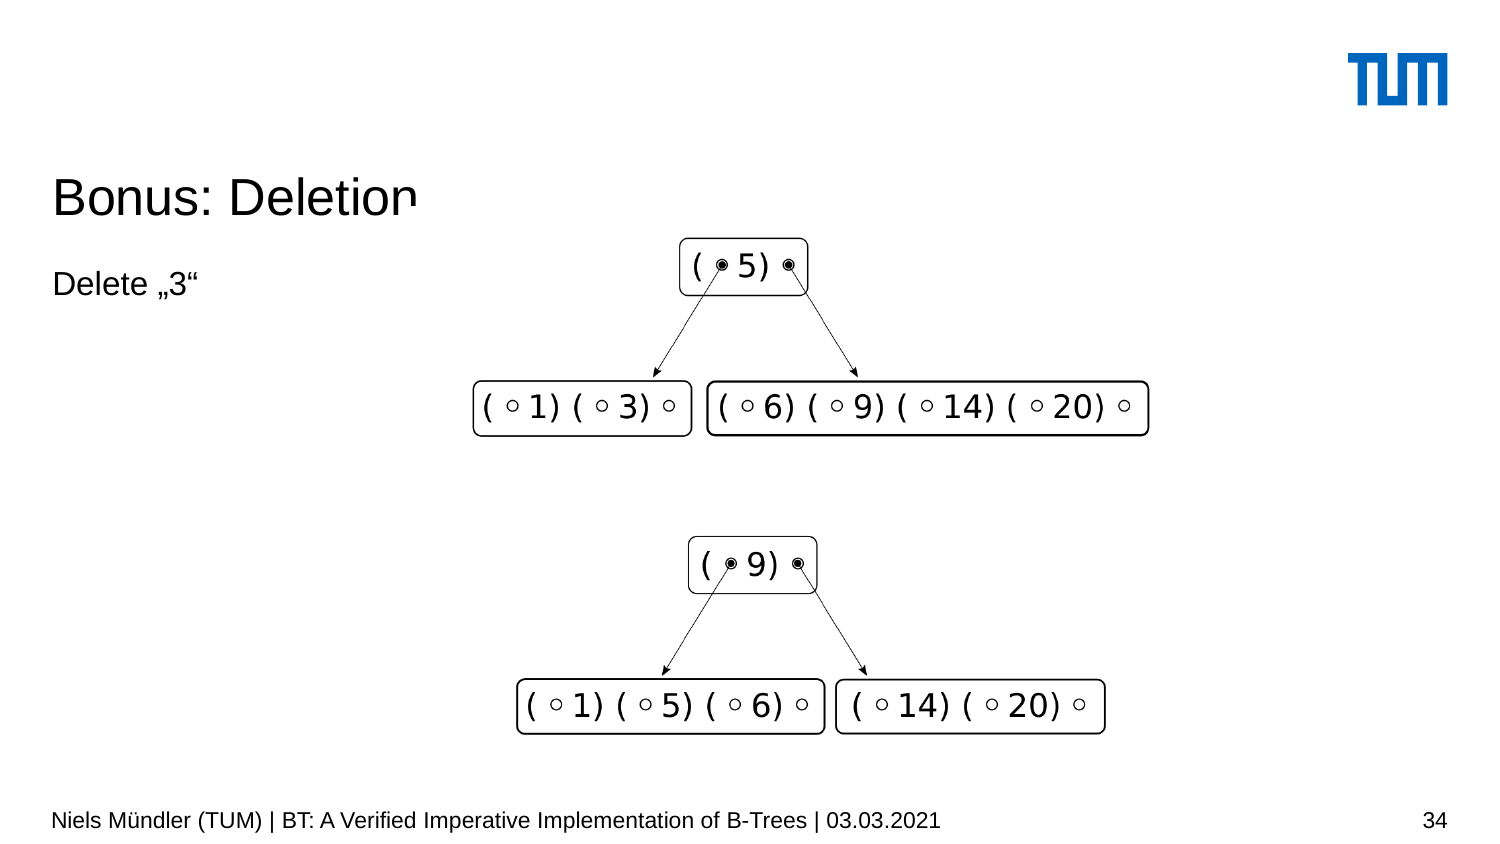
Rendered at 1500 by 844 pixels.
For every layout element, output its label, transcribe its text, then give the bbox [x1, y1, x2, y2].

picture [405, 206, 1241, 262]
title Bonus: Deletion [52, 159, 1449, 227]
list Delete „3“ [52, 262, 1449, 771]
